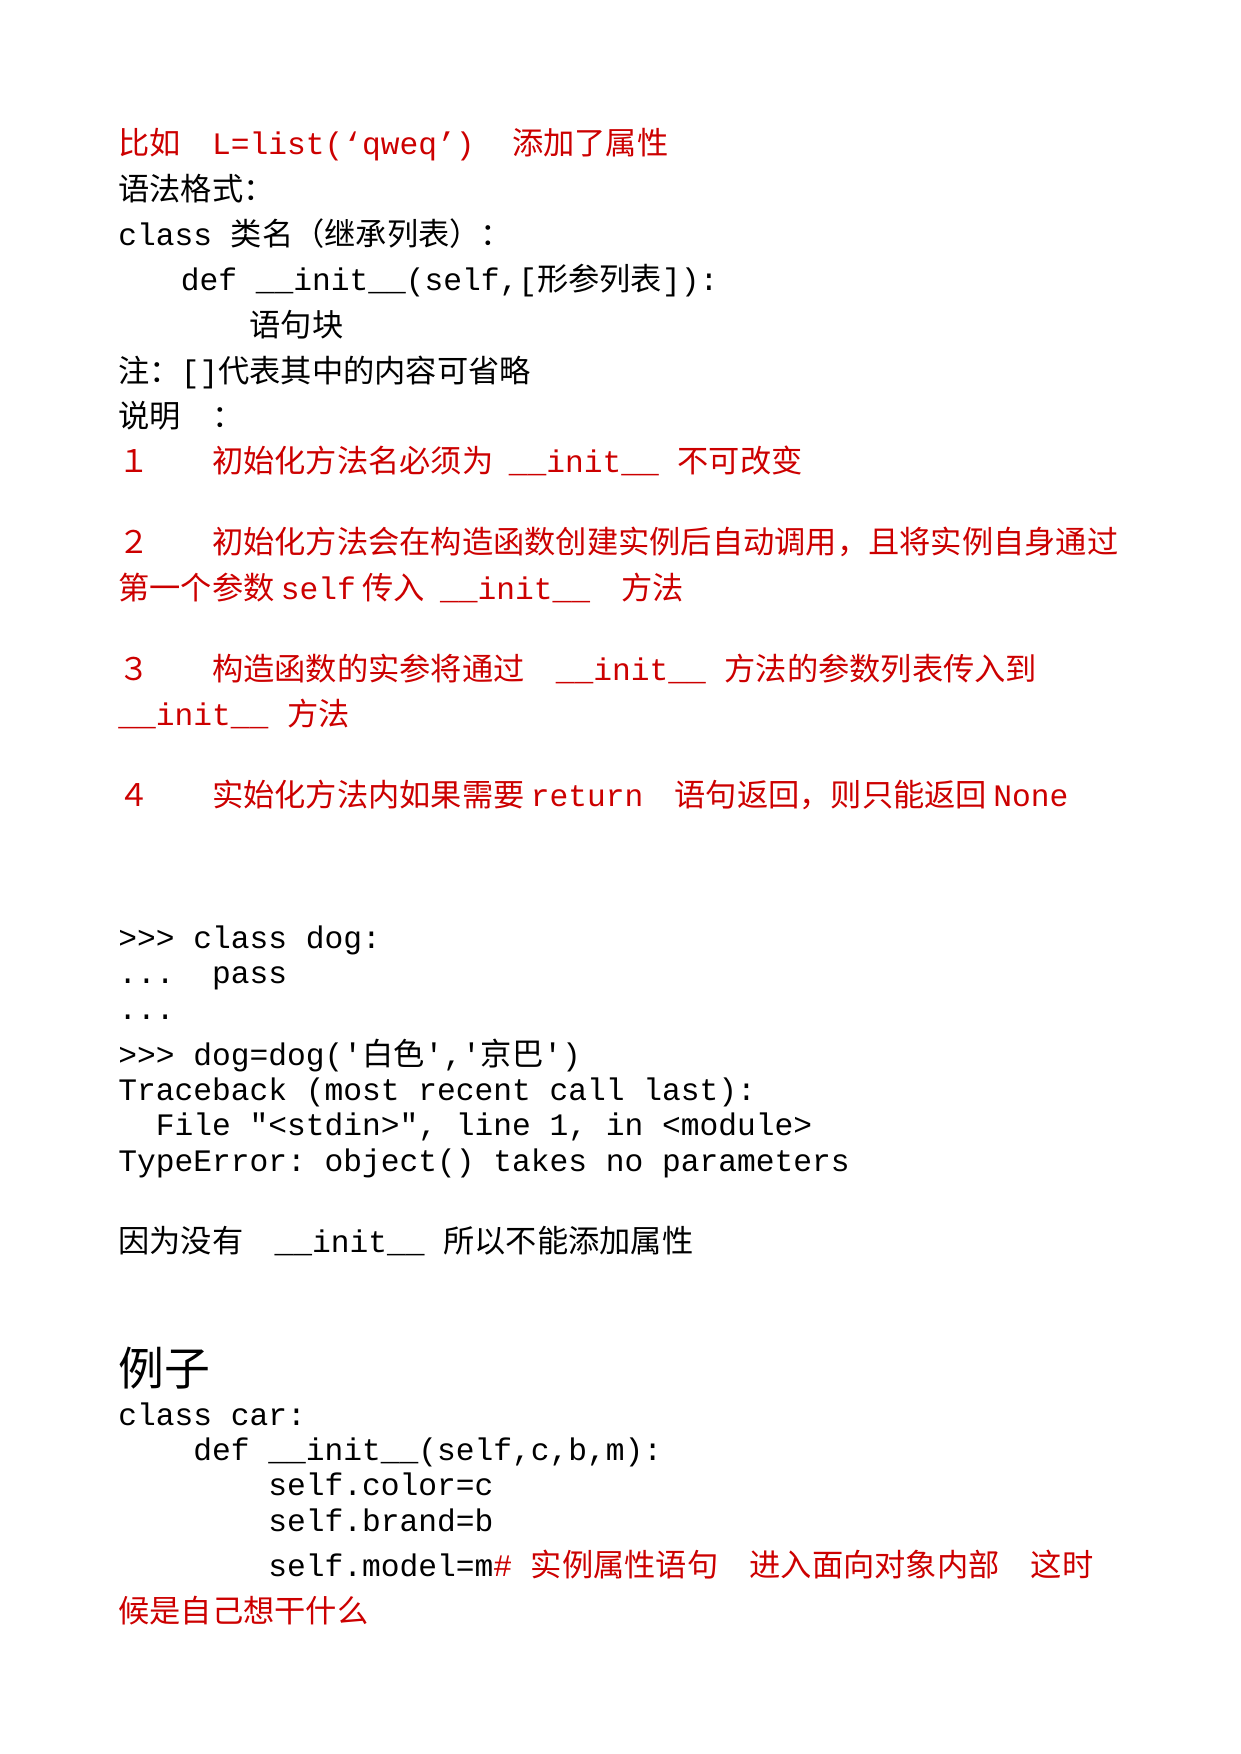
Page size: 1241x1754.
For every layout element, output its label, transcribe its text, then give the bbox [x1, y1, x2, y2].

text 语法格式： [118, 164, 1122, 209]
text self.brand=b [118, 1505, 1122, 1541]
text 语句块 [118, 300, 1122, 346]
text 例子 [118, 1332, 1122, 1399]
text ... pass [118, 958, 1122, 993]
text >>> class dog: [118, 922, 1122, 958]
text >>> dog=dog('白色','京巴') [118, 1029, 1122, 1074]
text ３ 构造函数的实参将通过 __init__ 方法的参数列表传入到 __init__ 方法 [118, 644, 1122, 735]
text TypeError: object() takes no parameters [118, 1145, 1122, 1181]
text 说明 ： [118, 391, 1122, 437]
text １ 初始化方法名必须为 __init__ 不可改变 [118, 437, 1122, 482]
text Traceback (most recent call last): [118, 1074, 1122, 1110]
text def __init__(self,[形参列表]): [118, 254, 1122, 300]
text 比如 L=list(‘qweq’) 添加了属性 [118, 118, 1122, 164]
text ４ 实始化方法内如果需要return 语句返回，则只能返回None [118, 771, 1122, 816]
text File "<stdin>", line 1, in <module> [118, 1110, 1122, 1145]
text 因为没有 __init__ 所以不能添加属性 [118, 1216, 1122, 1262]
text def __init__(self,c,b,m): [118, 1434, 1122, 1470]
text class 类名（继承列表）： [118, 209, 1122, 254]
text self.model=m# 实例属性语句 进入面向对象内部 这时候是自己想干什么 [118, 1541, 1122, 1631]
text self.color=c [118, 1470, 1122, 1505]
text ... [118, 993, 1122, 1029]
text 注：[]代表其中的内容可省略 [118, 346, 1122, 391]
text class car: [118, 1399, 1122, 1434]
text ２ 初始化方法会在构造函数创建实例后自动调用，且将实例自身通过第一个参数self传入 __init__ 方法 [118, 518, 1122, 608]
